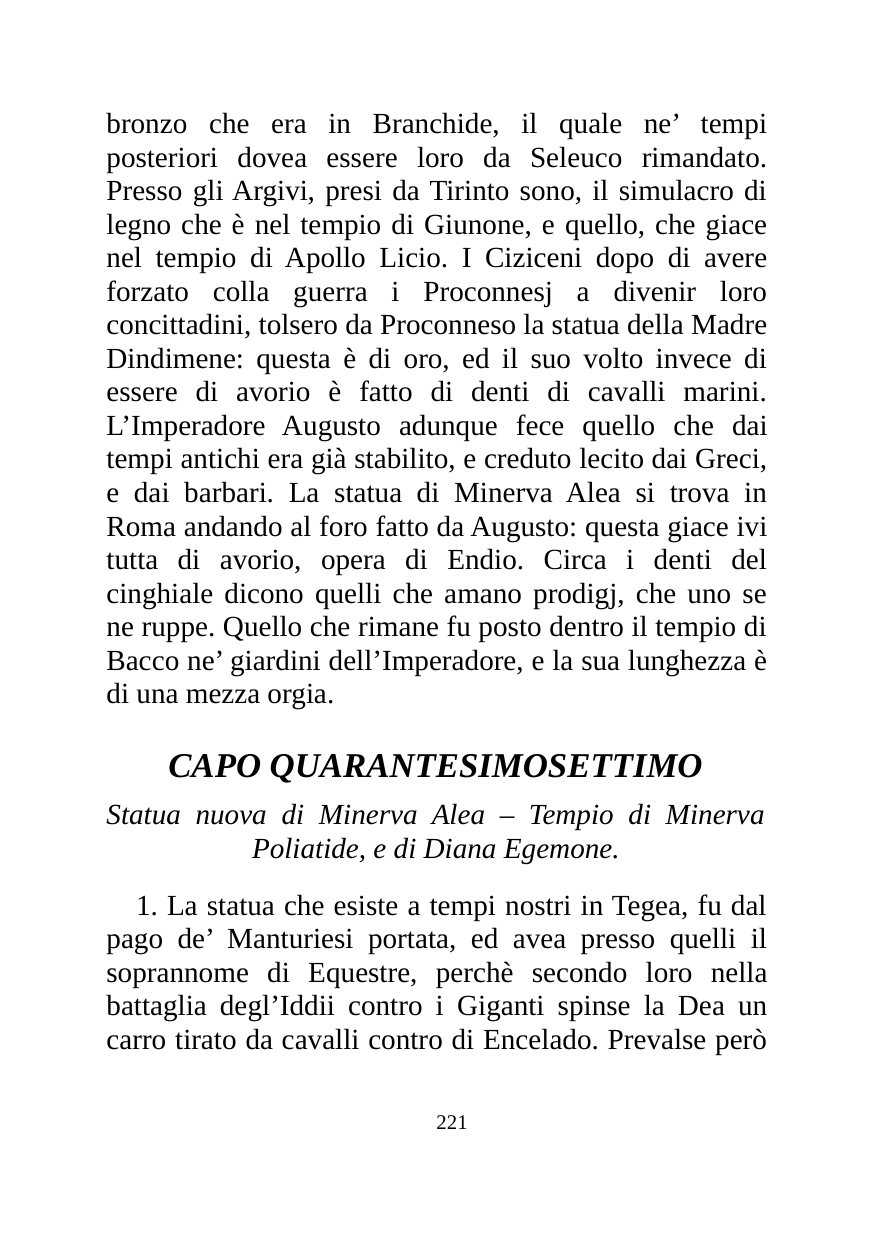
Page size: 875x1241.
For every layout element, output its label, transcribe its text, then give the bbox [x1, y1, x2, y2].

text Statua nuova di Minerva Alea – Tempio di Minerva Poliatide, e di Diana Egemone. [106, 797, 768, 864]
text 1. La statua che esiste a tempi nostri in Tegea, fu dal pago de’ Manturiesi portata, ed avea presso quelli il soprannome di Equestre, perchè secondo loro nella battaglia degl’Iddii contro i Giganti spinse la Dea un carro tirato da cavalli contro di Encelado. Prevalse però [106, 888, 768, 1056]
text bronzo che era in Branchide, il quale ne’ tempi posteriori dovea essere loro da Seleuco rimandato. Presso gli Argivi, presi da Tirinto sono, il simulacro di legno che è nel tempio di Giunone, e quello, che giace nel tempio di Apollo Licio. I Ciziceni dopo di avere forzato colla guerra i Proconnesj a divenir loro concittadini, tolsero da Proconneso la statua della Madre Dindimene: questa è di oro, ed il suo volto invece di essere di avorio è fatto di denti di cavalli marini. L’Imperadore Augusto adunque fece quello che dai tempi antichi era già stabilito, e creduto lecito dai Greci, e dai barbari. La statua di Minerva Alea si trova in Roma andando al foro fatto da Augusto: questa giace ivi tutta di avorio, opera di Endio. Circa i denti del cinghiale dicono quelli che amano prodigj, che uno se ne ruppe. Quello che rimane fu posto dentro il tempio di Bacco ne’ giardini dell’Imperadore, e la sua lunghezza è di una mezza orgia. [106, 106, 768, 710]
subtitle CAPO QUARANTESIMOSETTIMO [106, 745, 768, 785]
